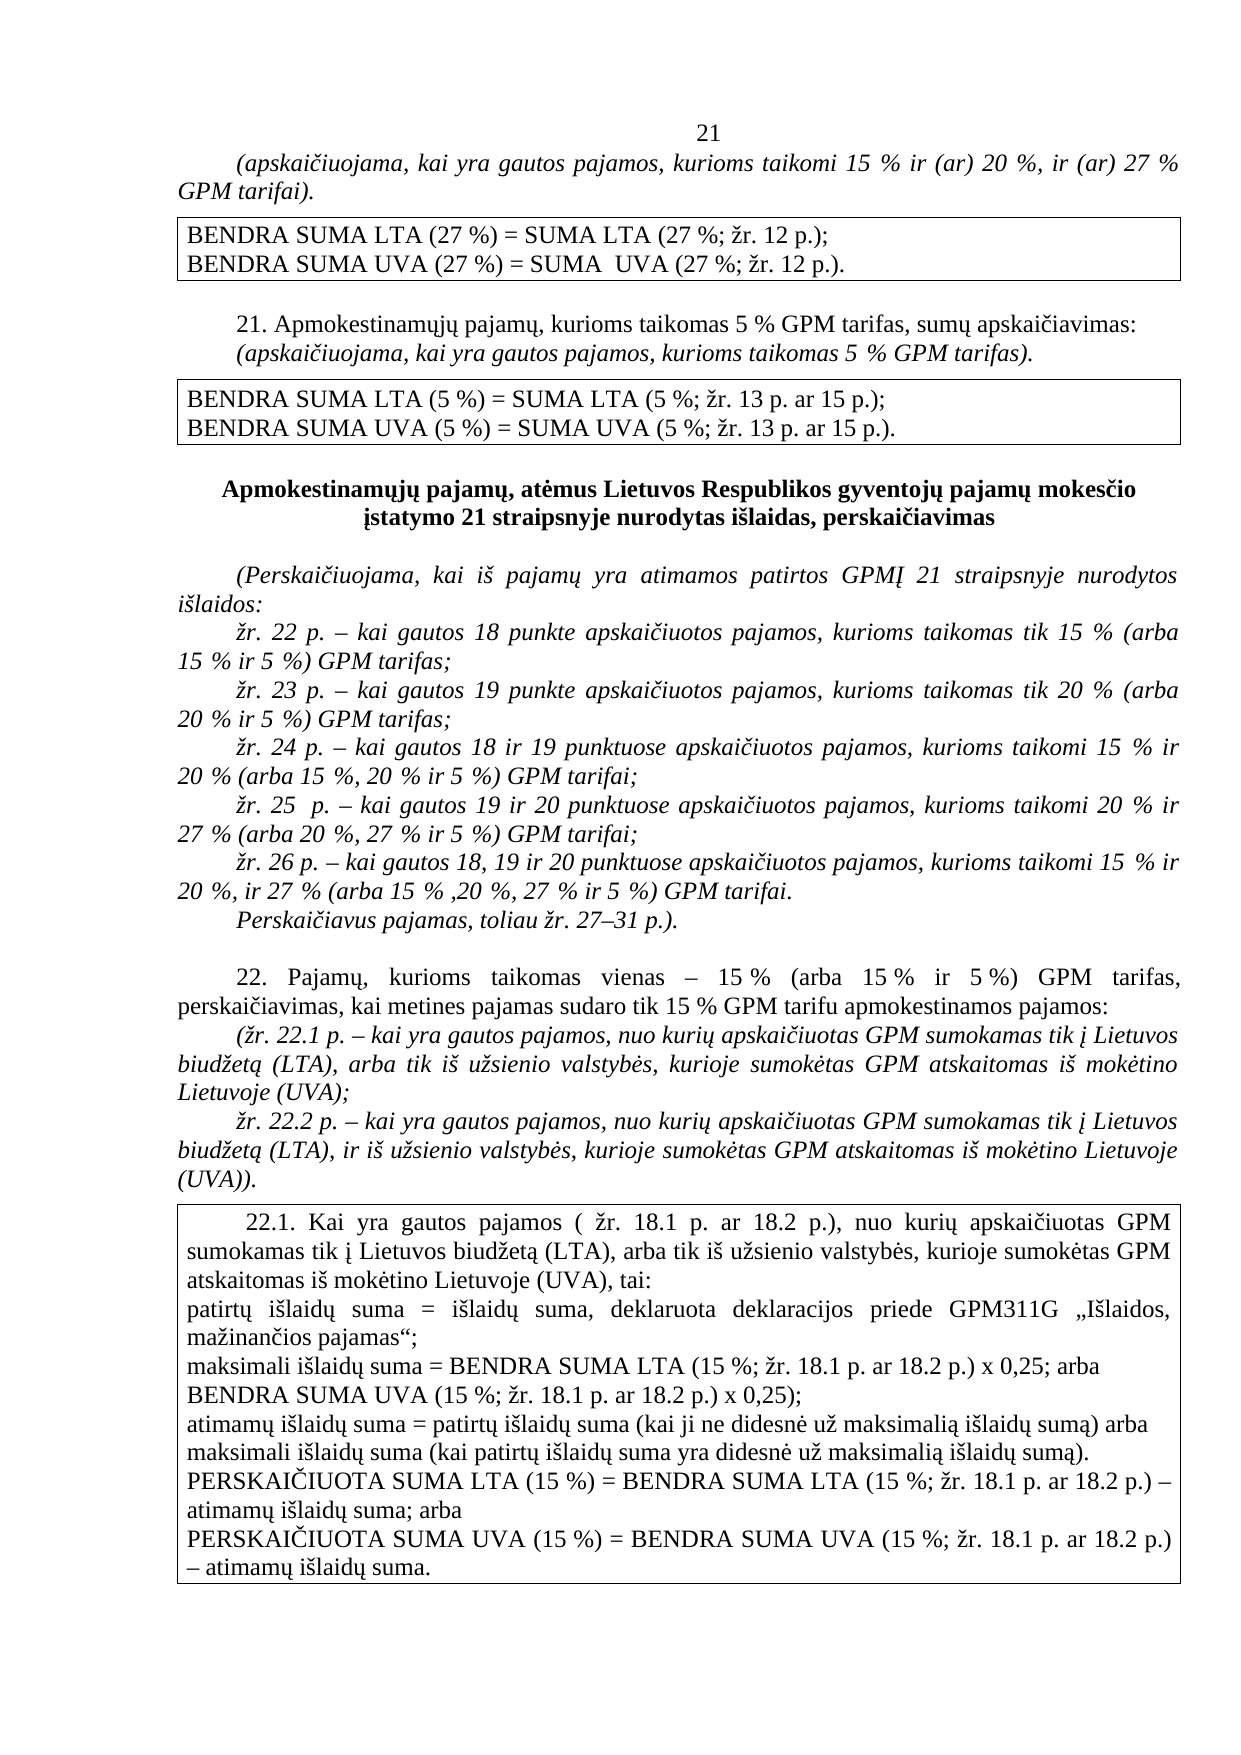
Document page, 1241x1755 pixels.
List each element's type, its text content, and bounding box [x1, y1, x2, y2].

text PERSKAIČIUOTA SUMA LTA (15 %) = BENDRA SUMA LTA (15 %; žr. 18.1 p. ar 18.2 p.) – atimamų išlaidų suma; arba [178, 1463, 1180, 1521]
text BENDRA SUMA LTA (27 %) = SUMA LTA (27 %; žr. 12 p.); [178, 218, 1180, 246]
text žr. 25 p. – kai gautos 19 ir 20 punktuose apskaičiuotos pajamos, kurioms taikomi 20 % ir 27 % (arba 20 %, 27 % ir 5 %) GPM tarifai; [177, 790, 1181, 847]
text atimamų išlaidų suma = patirtų išlaidų suma (kai ji ne didesnė už maksimalią išlaidų sumą) arba [178, 1406, 1180, 1434]
text žr. 24 p. – kai gautos 18 ir 19 punktuose apskaičiuotos pajamos, kurioms taikomi 15 % ir 20 % (arba 15 %, 20 % ir 5 %) GPM tarifai; [177, 732, 1181, 790]
text žr. 22 p. – kai gautos 18 punkte apskaičiuotos pajamos, kurioms taikomas tik 15 % (arba 15 % ir 5 %) GPM tarifas; [177, 617, 1181, 675]
text žr. 26 p. – kai gautos 18, 19 ir 20 punktuose apskaičiuotos pajamos, kurioms taikomi 15 % ir 20 %, ir 27 % (arba 15 % ,20 %, 27 % ir 5 %) GPM tarifai. [177, 847, 1181, 905]
text 22.1. Kai yra gautos pajamos ( žr. 18.1 p. ar 18.2 p.), nuo kurių apskaičiuotas GPM sumokamas tik į Lietuvos biudžetą (LTA), arba tik iš užsienio valstybės, kurioje sumokėtas GPM atskaitomas iš mokėtino Lietuvoje (UVA), tai: [178, 1205, 1180, 1291]
text Perskaičiavus pajamas, toliau žr. 27–31 p.). [177, 905, 1181, 934]
text žr. 22.2 p. – kai yra gautos pajamos, nuo kurių apskaičiuotas GPM sumokamas tik į Lietuvos biudžetą (LTA), ir iš užsienio valstybės, kurioje sumokėtas GPM atskaitomas iš mokėtino Lietuvoje (UVA)). [177, 1106, 1181, 1192]
text (apskaičiuojama, kai yra gautos pajamos, kurioms taikomas 5 % GPM tarifas). [177, 338, 1181, 367]
text maksimali išlaidų suma (kai patirtų išlaidų suma yra didesnė už maksimalią išlaidų sumą). [178, 1434, 1180, 1463]
text 22. Pajamų, kurioms taikomas vienas – 15 % (arba 15 % ir 5 %) GPM tarifas, perskaičiavimas, kai metines pajamas sudaro tik 15 % GPM tarifu apmokestinamos pajamos: [177, 962, 1181, 1020]
text patirtų išlaidų suma = išlaidų suma, deklaruota deklaracijos priede GPM311G „Išlaidos, mažinančios pajamas“; [178, 1291, 1180, 1348]
text maksimali išlaidų suma = BENDRA SUMA LTA (15 %; žr. 18.1 p. ar 18.2 p.) x 0,25; arba [178, 1348, 1180, 1377]
text žr. 23 p. – kai gautos 19 punkte apskaičiuotos pajamos, kurioms taikomas tik 20 % (arba 20 % ir 5 %) GPM tarifas; [177, 675, 1181, 732]
text BENDRA SUMA LTA (5 %) = SUMA LTA (5 %; žr. 13 p. ar 15 p.); [178, 380, 1180, 408]
text BENDRA SUMA UVA (15 %; žr. 18.1 p. ar 18.2 p.) x 0,25); [178, 1377, 1180, 1406]
text Apmokestinamųjų pajamų, atėmus Lietuvos Respublikos gyventojų pajamų mokesčio įstatymo 21 straipsnyje nurodytas išlaidas, perskaičiavimas [177, 474, 1181, 531]
text BENDRA SUMA UVA (5 %) = SUMA UVA (5 %; žr. 13 p. ar 15 p.). [178, 408, 1180, 444]
text (Perskaičiuojama, kai iš pajamų yra atimamos patirtos GPMĮ 21 straipsnyje nurodytos išlaidos: [177, 560, 1181, 617]
text (apskaičiuojama, kai yra gautos pajamos, kurioms taikomi 15 % ir (ar) 20 %, ir (ar) 27 % GPM tarifai). [177, 148, 1181, 205]
text (žr. 22.1 p. – kai yra gautos pajamos, nuo kurių apskaičiuotas GPM sumokamas tik į Lietuvos biudžetą (LTA), arba tik iš užsienio valstybės, kurioje sumokėtas GPM atskaitomas iš mokėtino Lietuvoje (UVA); [177, 1020, 1181, 1106]
text 21. Apmokestinamųjų pajamų, kurioms taikomas 5 % GPM tarifas, sumų apskaičiavimas: [177, 309, 1181, 338]
text PERSKAIČIUOTA SUMA UVA (15 %) = BENDRA SUMA UVA (15 %; žr. 18.1 p. ar 18.2 p.) – atimamų išlaidų suma. [178, 1521, 1180, 1583]
text BENDRA SUMA UVA (27 %) = SUMA UVA (27 %; žr. 12 p.). [178, 246, 1180, 280]
